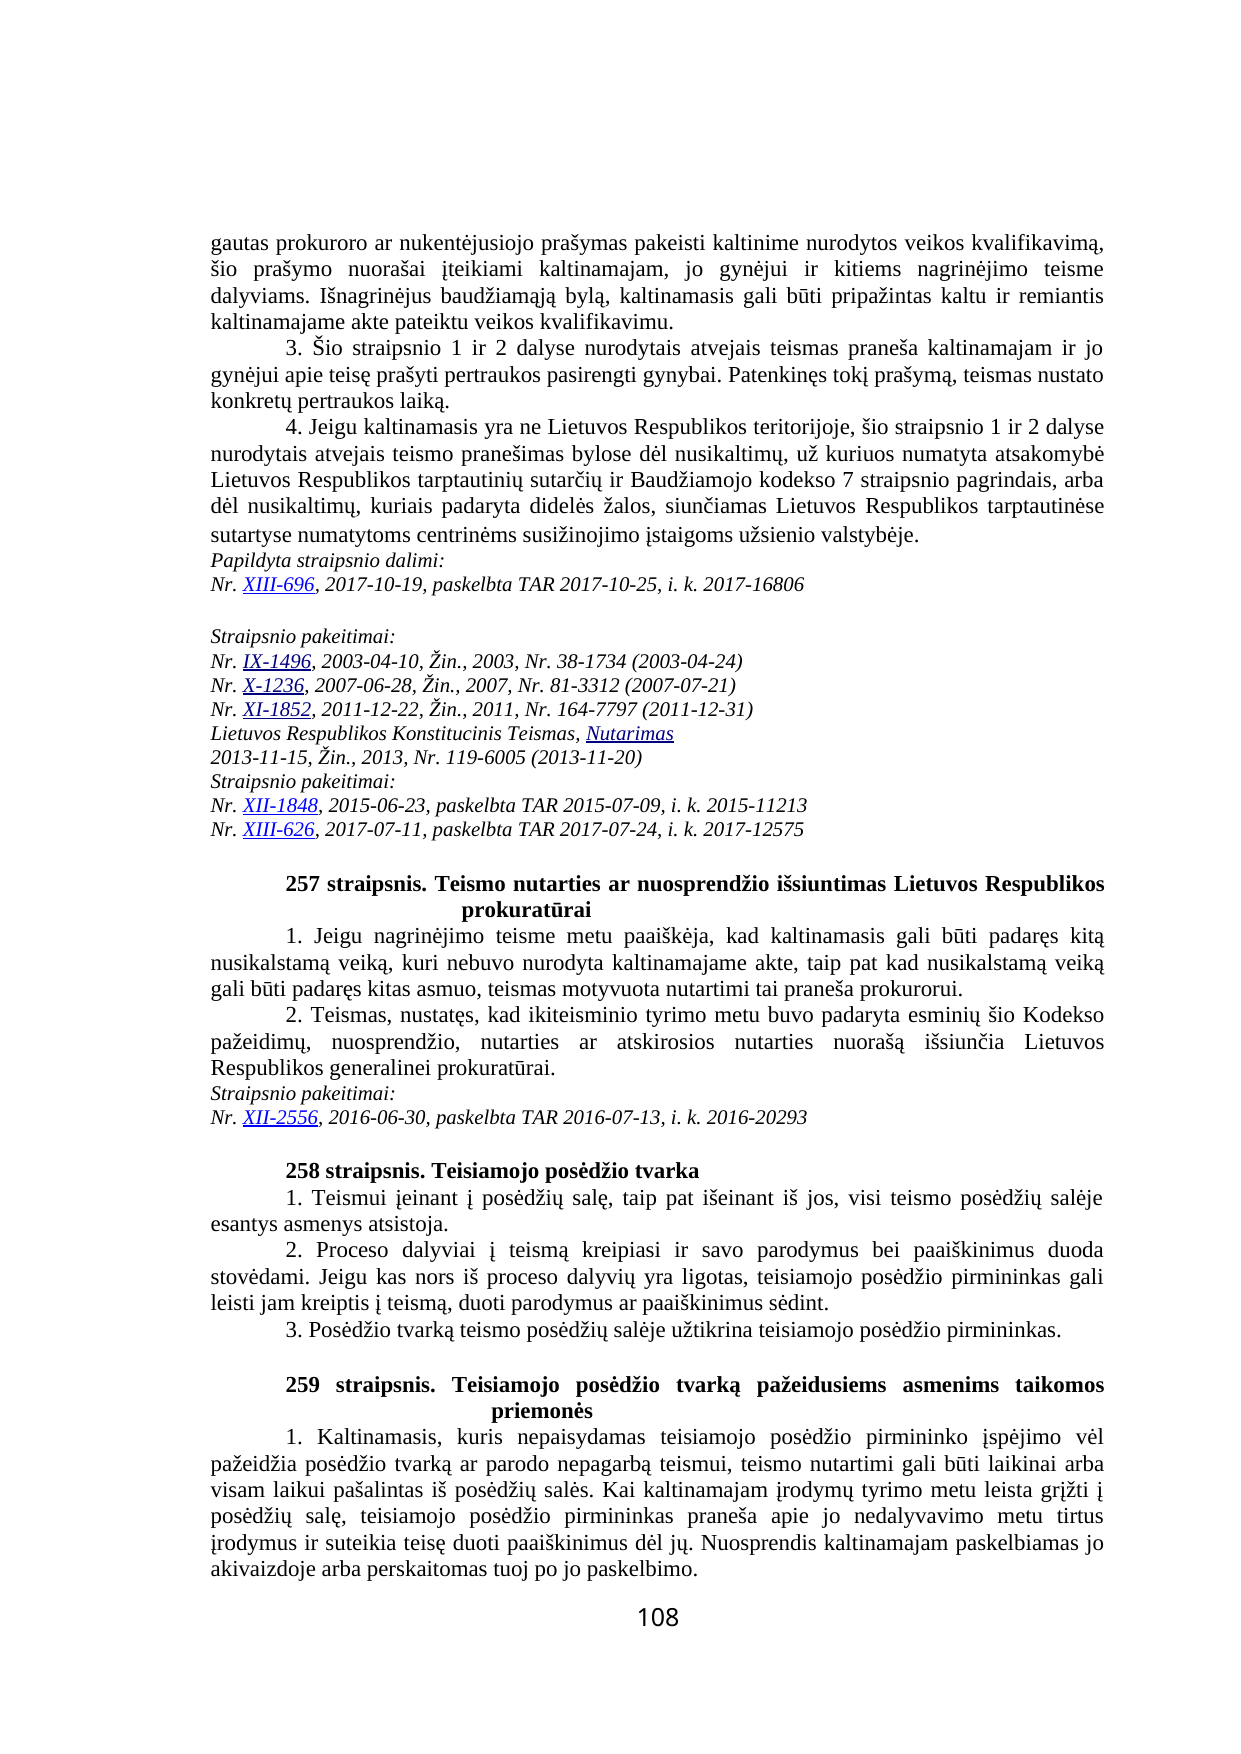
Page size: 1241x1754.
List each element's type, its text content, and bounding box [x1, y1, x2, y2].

text Nr. XI-1852, 2011-12-22, Žin., 2011, Nr. 164-7797 (2011-12-31) [210, 697, 1105, 721]
text 4. Jeigu kaltinamasis yra ne Lietuvos Respublikos teritorijoje, šio straipsnio 1 ir 2 dalyse nurodytais atvejais teismo pranešimas bylose dėl nusikaltimų, už kuriuos numatyta atsakomybė Lietuvos Respublikos tarptautinių sutarčių ir Baudžiamojo kodekso 7 straipsnio pagrindais, arba dėl nusikaltimų, kuriais padaryta didelės žalos, siunčiamas Lietuvos Respublikos tarptautinėse sutartyse numatytoms centrinėms susižinojimo įstaigoms užsienio valstybėje. [210, 413, 1105, 548]
text 2. Teismas, nustatęs, kad ikiteisminio tyrimo metu buvo padaryta esminių šio Kodekso pažeidimų, nuosprendžio, nutarties ar atskirosios nutarties nuorašą išsiunčia Lietuvos Respublikos generalinei prokuratūrai. [210, 1002, 1105, 1081]
text 2013-11-15, Žin., 2013, Nr. 119-6005 (2013-11-20) [210, 745, 1105, 769]
text 1. Kaltinamasis, kuris nepaisydamas teisiamojo posėdžio pirmininko įspėjimo vėl pažeidžia posėdžio tvarką ar parodo nepagarbą teismui, teismo nutartimi gali būti laikinai arba visam laikui pašalintas iš posėdžių salės. Kai kaltinamajam įrodymų tyrimo metu leista grįžti į posėdžių salę, teisiamojo posėdžio pirmininkas praneša apie jo nedalyvavimo metu tirtus įrodymus ir suteikia teisę duoti paaiškinimus dėl jų. Nuosprendis kaltinamajam paskelbiamas jo akivaizdoje arba perskaitomas tuoj po jo paskelbimo. [210, 1423, 1105, 1582]
text Nr. X-1236, 2007-06-28, Žin., 2007, Nr. 81-3312 (2007-07-21) [210, 673, 1105, 697]
text Papildyta straipsnio dalimi: [210, 548, 1105, 572]
text 1. Jeigu nagrinėjimo teisme metu paaiškėja, kad kaltinamasis gali būti padaręs kitą nusikalstamą veiką, kuri nebuvo nurodyta kaltinamajame akte, taip pat kad nusikalstamą veiką gali būti padaręs kitas asmuo, teismas motyvuota nutartimi tai praneša prokurorui. [210, 922, 1105, 1002]
text Nr. XIII-696, 2017-10-19, paskelbta TAR 2017-10-25, i. k. 2017-16806 [210, 572, 1105, 596]
text 3. Posėdžio tvarką teismo posėdžių salėje užtikrina teisiamojo posėdžio pirmininkas. [210, 1316, 1105, 1342]
text Lietuvos Respublikos Konstitucinis Teismas, Nutarimas [210, 721, 1105, 745]
text gautas prokuroro ar nukentėjusiojo prašymas pakeisti kaltinime nurodytos veikos kvalifikavimą, šio prašymo nuorašai įteikiami kaltinamajam, jo gynėjui ir kitiems nagrinėjimo teisme dalyviams. Išnagrinėjus baudžiamąją bylą, kaltinamasis gali būti pripažintas kaltu ir remiantis kaltinamajame akte pateiktu veikos kvalifikavimu. [210, 229, 1105, 334]
text Nr. XII-2556, 2016-06-30, paskelbta TAR 2016-07-13, i. k. 2016-20293 [210, 1105, 1105, 1129]
text 258 straipsnis. Teisiamojo posėdžio tvarka [210, 1157, 1105, 1184]
text 257 straipsnis. Teismo nutarties ar nuosprendžio išsiuntimas Lietuvos Respublikos prokuratūrai [285, 870, 1105, 922]
text 2. Proceso dalyviai į teismą kreipiasi ir savo parodymus bei paaiškinimus duoda stovėdami. Jeigu kas nors iš proceso dalyvių yra ligotas, teisiamojo posėdžio pirmininkas gali leisti jam kreiptis į teismą, duoti parodymus ar paaiškinimus sėdint. [210, 1237, 1105, 1316]
text Straipsnio pakeitimai: [210, 624, 1105, 648]
text 259 straipsnis. Teisiamojo posėdžio tvarką pažeidusiems asmenims taikomos priemonės [285, 1371, 1105, 1423]
text Nr. XIII-626, 2017-07-11, paskelbta TAR 2017-07-24, i. k. 2017-12575 [210, 817, 1105, 841]
text 3. Šio straipsnio 1 ir 2 dalyse nurodytais atvejais teismas praneša kaltinamajam ir jo gynėjui apie teisę prašyti pertraukos pasirengti gynybai. Patenkinęs tokį prašymą, teismas nustato konkretų pertraukos laiką. [210, 334, 1105, 413]
text Straipsnio pakeitimai: [210, 1081, 1105, 1105]
text Straipsnio pakeitimai: [210, 769, 1105, 793]
text Nr. IX-1496, 2003-04-10, Žin., 2003, Nr. 38-1734 (2003-04-24) [210, 648, 1105, 673]
text 1. Teismui įeinant į posėdžių salę, taip pat išeinant iš jos, visi teismo posėdžių salėje esantys asmenys atsistoja. [210, 1184, 1105, 1237]
text Nr. XII-1848, 2015-06-23, paskelbta TAR 2015-07-09, i. k. 2015-11213 [210, 793, 1105, 817]
